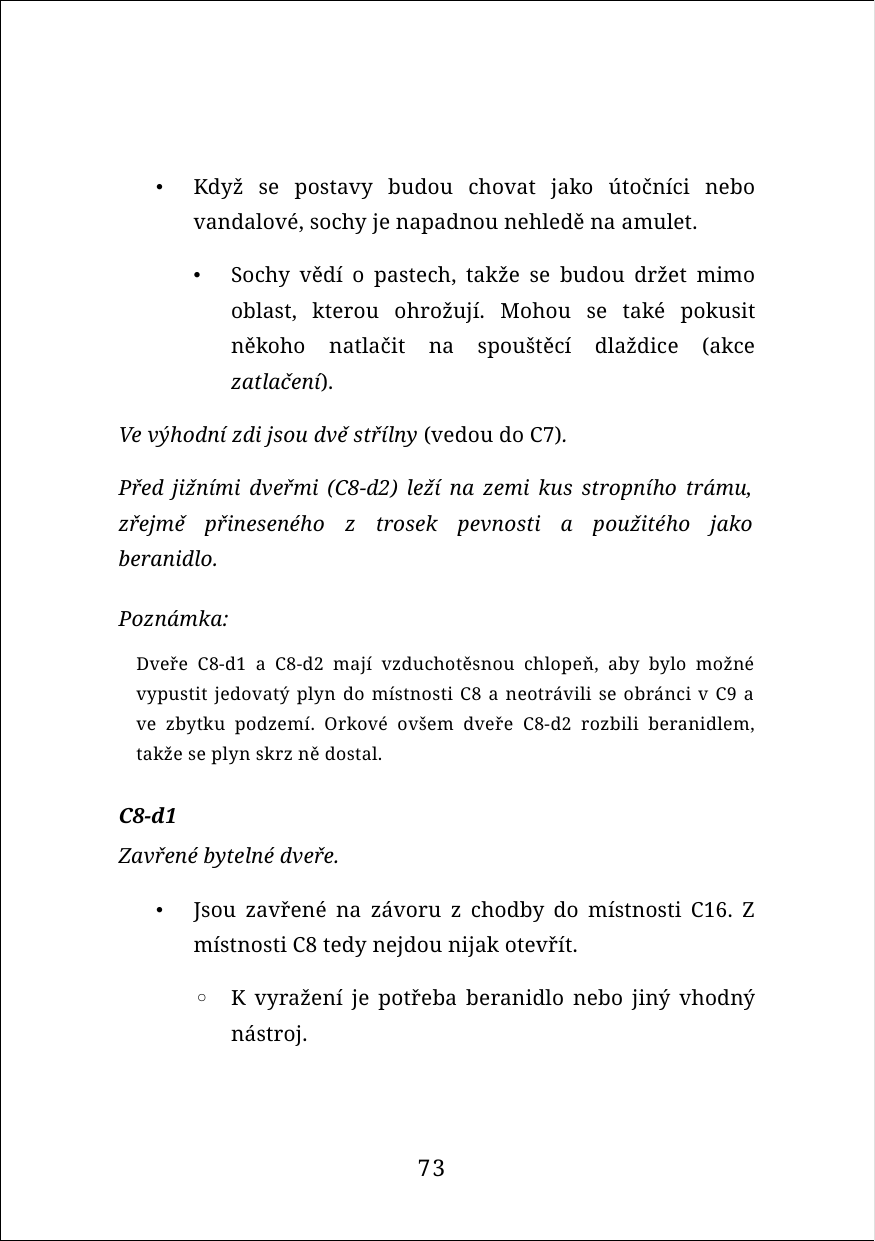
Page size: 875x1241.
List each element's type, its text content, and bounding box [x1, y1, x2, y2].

text Poznámka: [118, 604, 756, 632]
list K vyražení je potřeba beranidlo nebo jiný vhodný nástroj. [193, 983, 756, 1047]
list Sochy vědí o pastech, takže se budou držet mimo oblast, kterou ohrožují. Mohou se také pokusit někoho natlačit na spouštěcí dlaždice (akce zatlačení). [193, 261, 756, 396]
text Dveře C8-d1 a C8-d2 mají vzduchotěsnou chlopeň, aby bylo možné vypustit jedovatý plyn do místnosti C8 a neotrávili se obránci v C9 a ve zbytku podzemí. Orkové ovšem dveře C8-d2 rozbili beranidlem, takže se plyn skrz ně dostal. [136, 651, 756, 766]
list Když se postavy budou chovat jako útočníci nebo vandalové, sochy je napadnou nehledě na amulet. [156, 172, 756, 236]
text Před jižními dveřmi (C8-d2) leží na zemi kus stropního trámu, zřejmě přineseného z trosek pevnosti a použitého jako beranidlo. [118, 473, 756, 573]
text Zavřené bytelné dveře. [118, 842, 756, 870]
list Jsou zavřené na závoru z chodby do místnosti C16. Z místnosti C8 tedy nejdou nijak otevřít. [156, 895, 756, 959]
subtitle C8-d1 [118, 801, 756, 830]
text Ve výhodní zdi jsou dvě střílny (vedou do C7). [118, 420, 756, 449]
